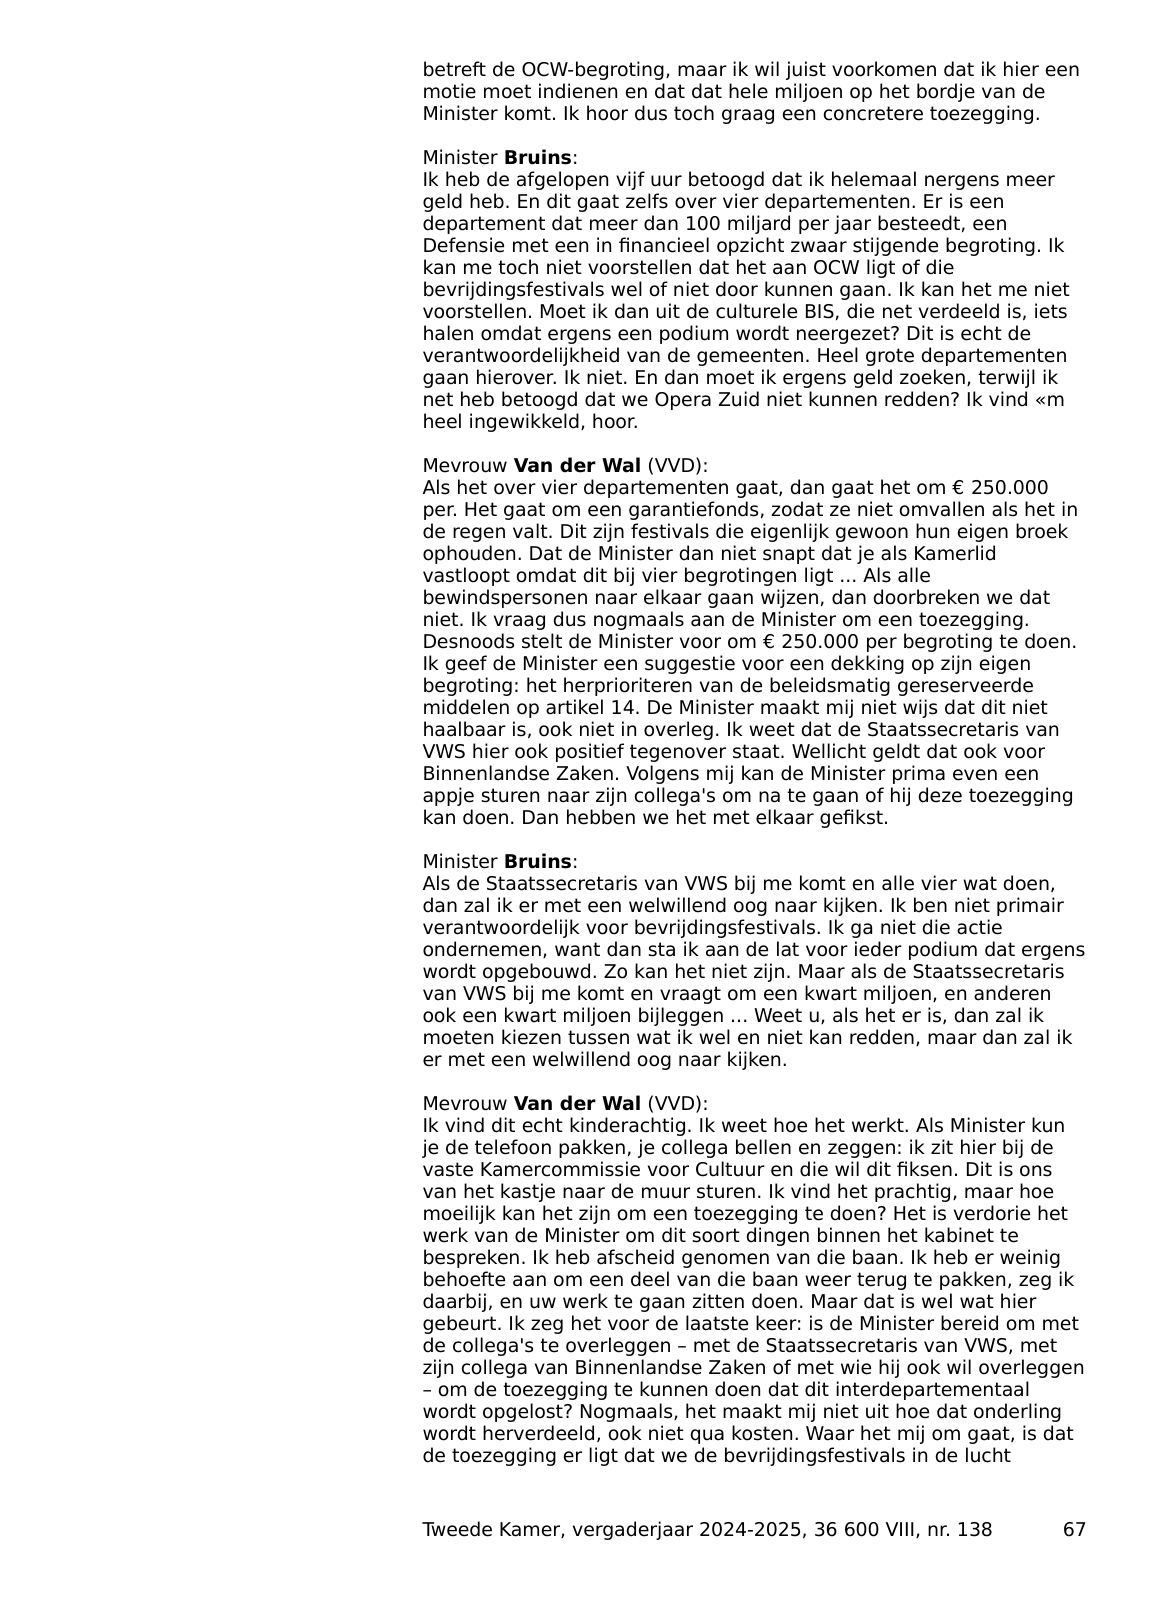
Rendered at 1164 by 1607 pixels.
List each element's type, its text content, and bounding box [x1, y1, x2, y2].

text Ik heb de afgelopen vijf uur betoogd dat ik helemaal nergens meer geld heb. En dit gaat zelfs over vier departementen. Er is een departement dat meer dan 100 miljard per jaar besteedt, een Defensie met een in financieel opzicht zwaar stijgende begroting. Ik kan me toch niet voorstellen dat het aan OCW ligt of die bevrijdingsfestivals wel of niet door kunnen gaan. Ik kan het me niet voorstellen. Moet ik dan uit de culturele BIS, die net verdeeld is, iets halen omdat ergens een podium wordt neergezet? Dit is echt de verantwoordelijkheid van de gemeenten. Heel grote departementen gaan hierover. Ik niet. En dan moet ik ergens geld zoeken, terwijl ik net heb betoogd dat we Opera Zuid niet kunnen redden? Ik vind «m heel ingewikkeld, hoor. [422, 169, 1087, 433]
text Als de Staatssecretaris van VWS bij me komt en alle vier wat doen, dan zal ik er met een welwillend oog naar kijken. Ik ben niet primair verantwoordelijk voor bevrijdingsfestivals. Ik ga niet die actie ondernemen, want dan sta ik aan de lat voor ieder podium dat ergens wordt opgebouwd. Zo kan het niet zijn. Maar als de Staatssecretaris van VWS bij me komt en vraagt om een kwart miljoen, en anderen ook een kwart miljoen bijleggen ... Weet u, als het er is, dan zal ik moeten kiezen tussen wat ik wel en niet kan redden, maar dan zal ik er met een welwillend oog naar kijken. [422, 873, 1087, 1071]
text Ik vind dit echt kinderachtig. Ik weet hoe het werkt. Als Minister kun je de telefoon pakken, je collega bellen en zeggen: ik zit hier bij de vaste Kamercommissie voor Cultuur en die wil dit fiksen. Dit is ons van het kastje naar de muur sturen. Ik vind het prachtig, maar hoe moeilijk kan het zijn om een toezegging te doen? Het is verdorie het werk van de Minister om dit soort dingen binnen het kabinet te bespreken. Ik heb afscheid genomen van die baan. Ik heb er weinig behoefte aan om een deel van die baan weer terug te pakken, zeg ik daarbij, en uw werk te gaan zitten doen. Maar dat is wel wat hier gebeurt. Ik zeg het voor de laatste keer: is de Minister bereid om met de collega's te overleggen – met de Staatssecretaris van VWS, met zijn collega van Binnenlandse Zaken of met wie hij ook wil overleggen – om de toezegging te kunnen doen dat dit interdepartementaal wordt opgelost? Nogmaals, het maakt mij niet uit hoe dat onderling wordt herverdeeld, ook niet qua kosten. Waar het mij om gaat, is dat de toezegging er ligt dat we de bevrijdingsfestivals in de lucht [422, 1115, 1087, 1467]
text Mevrouw Van der Wal (VVD): [422, 1093, 1087, 1115]
text Minister Bruins: [422, 147, 1087, 169]
text betreft de OCW-begroting, maar ik wil juist voorkomen dat ik hier een motie moet indienen en dat dat hele miljoen op het bordje van de Minister komt. Ik hoor dus toch graag een concretere toezegging. [422, 59, 1087, 125]
text Als het over vier departementen gaat, dan gaat het om € 250.000 per. Het gaat om een garantiefonds, zodat ze niet omvallen als het in de regen valt. Dit zijn festivals die eigenlijk gewoon hun eigen broek ophouden. Dat de Minister dan niet snapt dat je als Kamerlid vastloopt omdat dit bij vier begrotingen ligt ... Als alle bewindspersonen naar elkaar gaan wijzen, dan doorbreken we dat niet. Ik vraag dus nogmaals aan de Minister om een toezegging. Desnoods stelt de Minister voor om € 250.000 per begroting te doen. Ik geef de Minister een suggestie voor een dekking op zijn eigen begroting: het herprioriteren van de beleidsmatig gereserveerde middelen op artikel 14. De Minister maakt mij niet wijs dat dit niet haalbaar is, ook niet in overleg. Ik weet dat de Staatssecretaris van VWS hier ook positief tegenover staat. Wellicht geldt dat ook voor Binnenlandse Zaken. Volgens mij kan de Minister prima even een appje sturen naar zijn collega's om na te gaan of hij deze toezegging kan doen. Dan hebben we het met elkaar gefikst. [422, 477, 1087, 829]
text Mevrouw Van der Wal (VVD): [422, 455, 1087, 477]
text Minister Bruins: [422, 851, 1087, 873]
